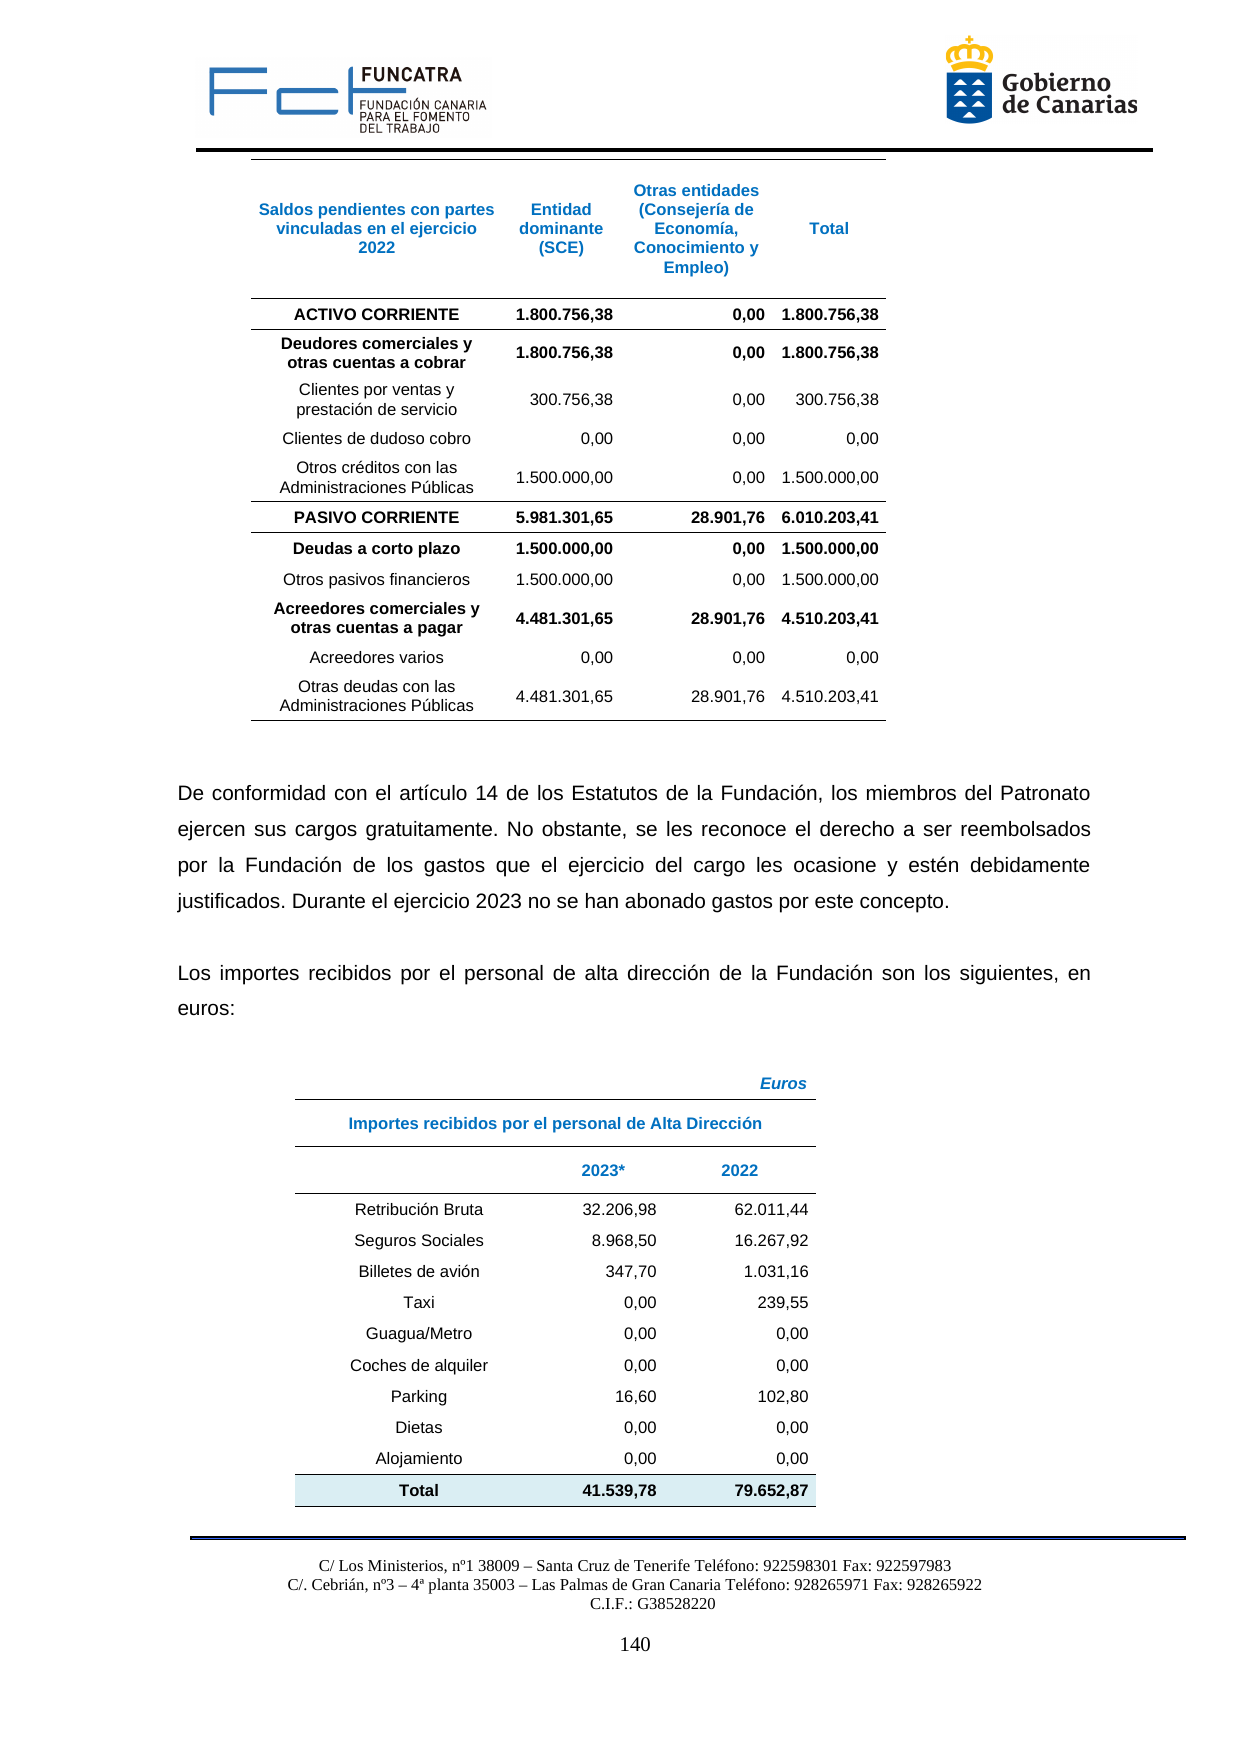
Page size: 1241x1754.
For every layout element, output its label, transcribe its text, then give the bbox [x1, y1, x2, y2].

table_cell 32.206,98 [543, 1194, 664, 1224]
text De conformidad con el artículo 14 de los Estatutos de la Fundación, los miembros del Patronato ejercen sus cargos gratuitamente. No obstante, se les reconoce el derecho a ser reembolsados por la Fundación de los gastos que el ejercicio del cargo les ocasione y estén debidamente justificados. Durante el ejercicio 2023 no se han abonado gastos por este concepto. [177, 781, 1092, 912]
table_cell 0,00 [502, 423, 620, 454]
table_cell 4.510.203,41 [772, 595, 886, 641]
table_cell 0,00 [664, 1318, 816, 1349]
table_cell Saldos pendientes con partes vinculadas en el ejercicio 2022 [251, 160, 502, 298]
table_cell 300.756,38 [502, 376, 620, 423]
table_cell Total [772, 160, 886, 298]
table_cell Retribución Bruta [295, 1194, 543, 1224]
table_cell 4.510.203,41 [772, 673, 886, 719]
table_cell 0,00 [620, 563, 772, 594]
table_cell 79.652,87 [664, 1475, 816, 1506]
table_cell 16.267,92 [664, 1224, 816, 1256]
table_header Euros [664, 1068, 816, 1099]
table_cell Guagua/Metro [295, 1318, 543, 1349]
table_cell Alojamiento [295, 1443, 543, 1474]
table_cell Otros pasivos financieros [251, 563, 502, 594]
table_cell 0,00 [772, 423, 886, 454]
table_cell 2022 [664, 1147, 816, 1193]
table_cell 300.756,38 [772, 376, 886, 423]
table_cell 0,00 [664, 1443, 816, 1474]
table_cell 0,00 [502, 641, 620, 673]
table_cell 0,00 [664, 1349, 816, 1381]
table_cell Billetes de avión [295, 1256, 543, 1287]
table_cell 8.968,50 [543, 1224, 664, 1256]
table_cell Otras deudas con las Administraciones Públicas [251, 673, 502, 719]
table_cell ACTIVO CORRIENTE [251, 299, 502, 329]
table_cell 1.500.000,00 [502, 454, 620, 501]
table_cell 28.901,76 [620, 673, 772, 719]
table_header [295, 1068, 543, 1099]
table_cell 1.500.000,00 [772, 454, 886, 501]
table_cell 16,60 [543, 1381, 664, 1412]
table_cell 0,00 [620, 423, 772, 454]
table_cell Total [295, 1475, 543, 1506]
table_cell 0,00 [620, 299, 772, 329]
text Los importes recibidos por el personal de alta dirección de la Fundación son los siguientes, en euros: [177, 960, 1092, 1020]
table_cell 4.481.301,65 [502, 673, 620, 719]
table_cell 0,00 [620, 533, 772, 563]
table_cell 1.800.756,38 [502, 330, 620, 376]
table_header [543, 1068, 664, 1099]
picture [195, 57, 492, 138]
table_cell 4.481.301,65 [502, 595, 620, 641]
table_cell 0,00 [543, 1349, 664, 1381]
table_cell 1.500.000,00 [772, 563, 886, 594]
table_cell 1.500.000,00 [772, 533, 886, 563]
table_cell 0,00 [543, 1318, 664, 1349]
table_cell 1.800.756,38 [772, 330, 886, 376]
table_cell Seguros Sociales [295, 1224, 543, 1256]
table_cell 1.800.756,38 [502, 299, 620, 329]
table_cell Clientes por ventas y prestación de servicio [251, 376, 502, 423]
table_cell 0,00 [772, 641, 886, 673]
picture [945, 35, 1138, 124]
table_cell 2023* [543, 1147, 664, 1193]
table_cell Importes recibidos por el personal de Alta Dirección [295, 1100, 816, 1146]
table_cell Otros créditos con las Administraciones Públicas [251, 454, 502, 501]
table_cell 102,80 [664, 1381, 816, 1412]
table_cell Coches de alquiler [295, 1349, 543, 1381]
table_cell 0,00 [620, 376, 772, 423]
table_cell Parking [295, 1381, 543, 1412]
table_cell 347,70 [543, 1256, 664, 1287]
table_cell 41.539,78 [543, 1475, 664, 1506]
table_cell 1.800.756,38 [772, 299, 886, 329]
table_cell 62.011,44 [664, 1194, 816, 1224]
table_cell 0,00 [620, 641, 772, 673]
table_cell 0,00 [664, 1412, 816, 1443]
table_cell 5.981.301,65 [502, 502, 620, 532]
table_cell 1.031,16 [664, 1256, 816, 1287]
table_cell Taxi [295, 1287, 543, 1318]
table_cell 0,00 [543, 1443, 664, 1474]
table_cell 0,00 [543, 1412, 664, 1443]
table_cell Acreedores comerciales y otras cuentas a pagar [251, 595, 502, 641]
table_cell 0,00 [620, 454, 772, 501]
table_cell 1.500.000,00 [502, 533, 620, 563]
table_cell PASIVO CORRIENTE [251, 502, 502, 532]
table_cell Deudores comerciales y otras cuentas a cobrar [251, 330, 502, 376]
table_cell 0,00 [543, 1287, 664, 1318]
table_cell Otras entidades (Consejería de Economía, Conocimiento y Empleo) [620, 160, 772, 298]
table_cell Acreedores varios [251, 641, 502, 673]
table_cell Clientes de dudoso cobro [251, 423, 502, 454]
table_cell Dietas [295, 1412, 543, 1443]
table_cell 28.901,76 [620, 502, 772, 532]
table_cell 6.010.203,41 [772, 502, 886, 532]
table_cell [295, 1147, 543, 1193]
table_cell 1.500.000,00 [502, 563, 620, 594]
table_cell 28.901,76 [620, 595, 772, 641]
table_cell 239,55 [664, 1287, 816, 1318]
table_cell Entidad dominante (SCE) [502, 160, 620, 298]
table_cell Deudas a corto plazo [251, 533, 502, 563]
table_cell 0,00 [620, 330, 772, 376]
